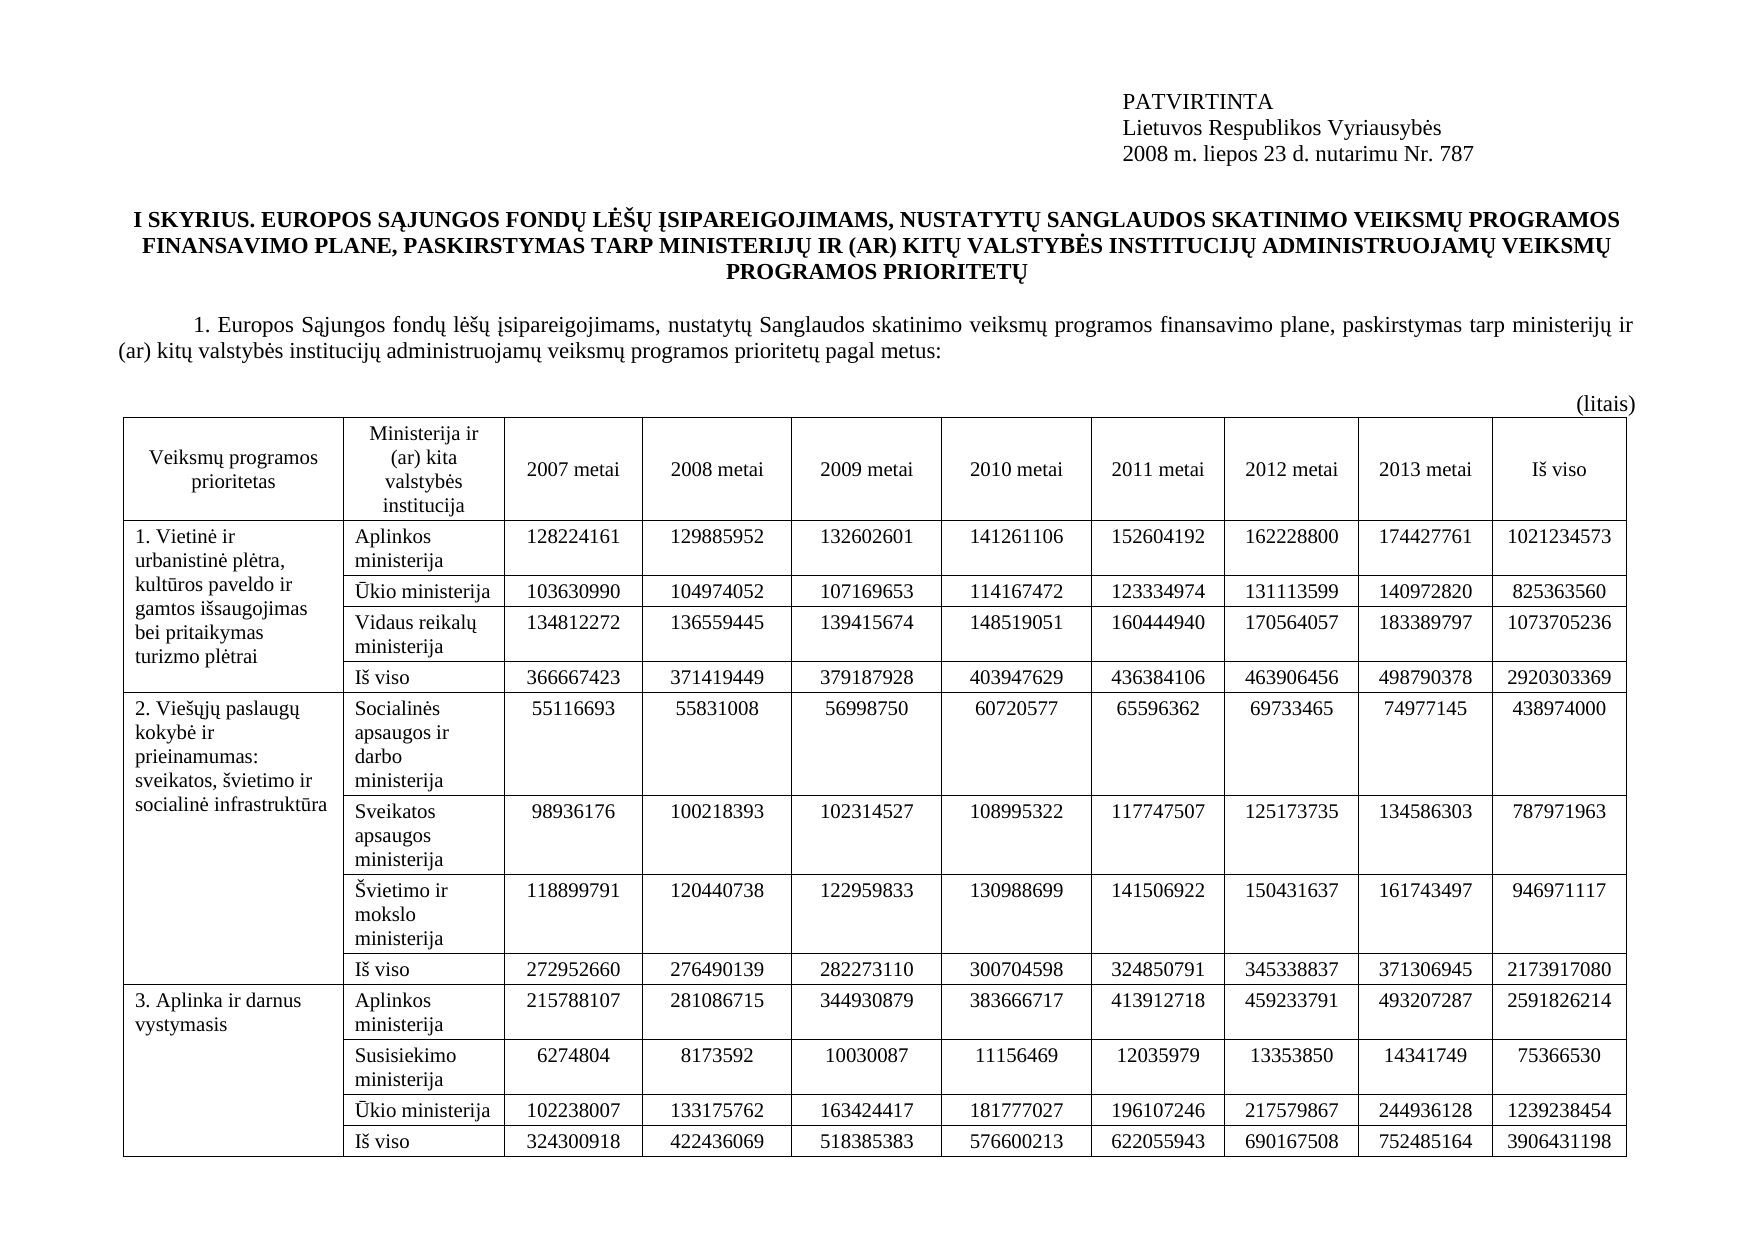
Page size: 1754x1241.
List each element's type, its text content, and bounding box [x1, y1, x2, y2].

table_cell 181777027 [942, 1095, 1091, 1125]
table_cell 131113599 [1225, 576, 1358, 606]
table_cell 2591826214 [1493, 985, 1626, 1039]
table_cell 413912718 [1092, 985, 1224, 1039]
table_header 2013 metai [1359, 418, 1492, 520]
table_cell 383666717 [942, 985, 1091, 1039]
table_cell 102238007 [505, 1095, 642, 1125]
table_cell 518385383 [792, 1126, 941, 1156]
table_cell 74977145 [1359, 693, 1492, 795]
table_cell 55116693 [505, 693, 642, 795]
table_cell 75366530 [1493, 1040, 1626, 1094]
table_cell 324300918 [505, 1126, 642, 1156]
table_cell Švietimo ir mokslo ministerija [344, 875, 504, 953]
table_header Iš viso [1493, 418, 1626, 520]
table_cell 65596362 [1092, 693, 1224, 795]
table_cell 174427761 [1359, 521, 1492, 575]
table_cell 436384106 [1092, 662, 1224, 692]
table_cell 141506922 [1092, 875, 1224, 953]
table_cell 12035979 [1092, 1040, 1224, 1094]
table_cell Iš viso [344, 662, 504, 692]
table_cell 139415674 [792, 607, 941, 661]
table_cell 11156469 [942, 1040, 1091, 1094]
table_cell 825363560 [1493, 576, 1626, 606]
table_cell 946971117 [1493, 875, 1626, 953]
table_cell 6274804 [505, 1040, 642, 1094]
table_cell 1021234573 [1493, 521, 1626, 575]
table_cell 300704598 [942, 954, 1091, 984]
table_cell 55831008 [643, 693, 791, 795]
table_cell 371419449 [643, 662, 791, 692]
table_cell 366667423 [505, 662, 642, 692]
table_cell 107169653 [792, 576, 941, 606]
table_cell 282273110 [792, 954, 941, 984]
table_cell 244936128 [1359, 1095, 1492, 1125]
table_cell 133175762 [643, 1095, 791, 1125]
table_cell 272952660 [505, 954, 642, 984]
table_cell 2173917080 [1493, 954, 1626, 984]
table_cell 10030087 [792, 1040, 941, 1094]
text 1. Europos Sąjungos fondų lėšų įsipareigojimams, nustatytų Sanglaudos skatinimo veiksmų programos finansavimo plane, paskirstymas tarp ministerijų ir (ar) kitų valstybės institucijų administruojamų veiksmų programos prioritetų pagal metus: [118, 311, 1636, 364]
table_cell 498790378 [1359, 662, 1492, 692]
table_cell 162228800 [1225, 521, 1358, 575]
table_cell 8173592 [643, 1040, 791, 1094]
table_header 2011 metai [1092, 418, 1224, 520]
table_cell 134812272 [505, 607, 642, 661]
table_cell 622055943 [1092, 1126, 1224, 1156]
table_cell Sveikatos apsaugos ministerija [344, 796, 504, 874]
table_cell 132602601 [792, 521, 941, 575]
table_cell Iš viso [344, 954, 504, 984]
table_cell 123334974 [1092, 576, 1224, 606]
table_header 2012 metai [1225, 418, 1358, 520]
table_cell 100218393 [643, 796, 791, 874]
table_cell 379187928 [792, 662, 941, 692]
table_cell 130988699 [942, 875, 1091, 953]
table_cell 1073705236 [1493, 607, 1626, 661]
table_cell 463906456 [1225, 662, 1358, 692]
table_cell 2. Viešųjų paslaugų kokybė ir prieinamumas: sveikatos, švietimo ir socialinė infrastruktūra [124, 693, 343, 984]
table_cell Socialinės apsaugos ir darbo ministerija [344, 693, 504, 795]
table_cell Ūkio ministerija [344, 576, 504, 606]
table_cell Aplinkos ministerija [344, 985, 504, 1039]
table_cell 3906431198 [1493, 1126, 1626, 1156]
table_cell 114167472 [942, 576, 1091, 606]
table_cell Vidaus reikalų ministerija [344, 607, 504, 661]
table_cell 1239238454 [1493, 1095, 1626, 1125]
table_cell Ūkio ministerija [344, 1095, 504, 1125]
table_cell 215788107 [505, 985, 642, 1039]
table_cell 422436069 [643, 1126, 791, 1156]
table_cell 152604192 [1092, 521, 1224, 575]
table_cell 98936176 [505, 796, 642, 874]
table_cell 183389797 [1359, 607, 1492, 661]
table_cell 459233791 [1225, 985, 1358, 1039]
table_header Veiksmų programos prioritetas [124, 418, 343, 520]
table_cell 324850791 [1092, 954, 1224, 984]
table_cell 150431637 [1225, 875, 1358, 953]
table_header 2010 metai [942, 418, 1091, 520]
table_cell 281086715 [643, 985, 791, 1039]
table_header 2008 metai [643, 418, 791, 520]
table_cell 438974000 [1493, 693, 1626, 795]
table_cell 117747507 [1092, 796, 1224, 874]
table_cell 13353850 [1225, 1040, 1358, 1094]
text (litais) [118, 390, 1636, 417]
table_cell 170564057 [1225, 607, 1358, 661]
table_cell 136559445 [643, 607, 791, 661]
table_cell 56998750 [792, 693, 941, 795]
table_cell 122959833 [792, 875, 941, 953]
table_cell 752485164 [1359, 1126, 1492, 1156]
table_cell 120440738 [643, 875, 791, 953]
table_cell 403947629 [942, 662, 1091, 692]
table_cell 161743497 [1359, 875, 1492, 953]
table_cell 103630990 [505, 576, 642, 606]
table_cell 1. Vietinė ir urbanistinė plėtra, kultūros paveldo ir gamtos išsaugojimas bei pritaikymas turizmo plėtrai [124, 521, 343, 692]
table_header 2007 metai [505, 418, 642, 520]
table_cell 160444940 [1092, 607, 1224, 661]
table_cell 69733465 [1225, 693, 1358, 795]
table_cell 60720577 [942, 693, 1091, 795]
table_cell Susisiekimo ministerija [344, 1040, 504, 1094]
table_cell 163424417 [792, 1095, 941, 1125]
table_cell 787971963 [1493, 796, 1626, 874]
table_header Ministerija ir (ar) kita valstybės institucija [344, 418, 504, 520]
table_cell 217579867 [1225, 1095, 1358, 1125]
table_cell 276490139 [643, 954, 791, 984]
table_cell 102314527 [792, 796, 941, 874]
table_cell 129885952 [643, 521, 791, 575]
table_cell 345338837 [1225, 954, 1358, 984]
table_cell 3. Aplinka ir darnus vystymasis [124, 985, 343, 1156]
table_cell 196107246 [1092, 1095, 1224, 1125]
table_cell 134586303 [1359, 796, 1492, 874]
table_cell 344930879 [792, 985, 941, 1039]
table_cell 576600213 [942, 1126, 1091, 1156]
table_cell 128224161 [505, 521, 642, 575]
table_cell Iš viso [344, 1126, 504, 1156]
text PATVIRTINTA Lietuvos Respublikos Vyriausybės 2008 m. liepos 23 d. nutarimu Nr. 787 [1122, 88, 1636, 167]
table_cell 14341749 [1359, 1040, 1492, 1094]
table_cell 493207287 [1359, 985, 1492, 1039]
table_cell 118899791 [505, 875, 642, 953]
table_cell 104974052 [643, 576, 791, 606]
table_cell 371306945 [1359, 954, 1492, 984]
text I SKYRIUS. EUROPOS SĄJUNGOS FONDŲ LĖŠŲ ĮSIPAREIGOJIMAMS, NUSTATYTŲ SANGLAUDOS SKATINIMO VEIKSMŲ PROGRAMOS FINANSAVIMO PLANE, PASKIRSTYMAS TARP MINISTERIJŲ IR (AR) KITŲ VALSTYBĖS INSTITUCIJŲ ADMINISTRUOJAMŲ VEIKSMŲ PROGRAMOS PRIORITETŲ [118, 206, 1636, 285]
table_cell Aplinkos ministerija [344, 521, 504, 575]
table_cell 141261106 [942, 521, 1091, 575]
table_header 2009 metai [792, 418, 941, 520]
table_cell 148519051 [942, 607, 1091, 661]
table_cell 2920303369 [1493, 662, 1626, 692]
table_cell 125173735 [1225, 796, 1358, 874]
table_cell 140972820 [1359, 576, 1492, 606]
table_cell 690167508 [1225, 1126, 1358, 1156]
table_cell 108995322 [942, 796, 1091, 874]
